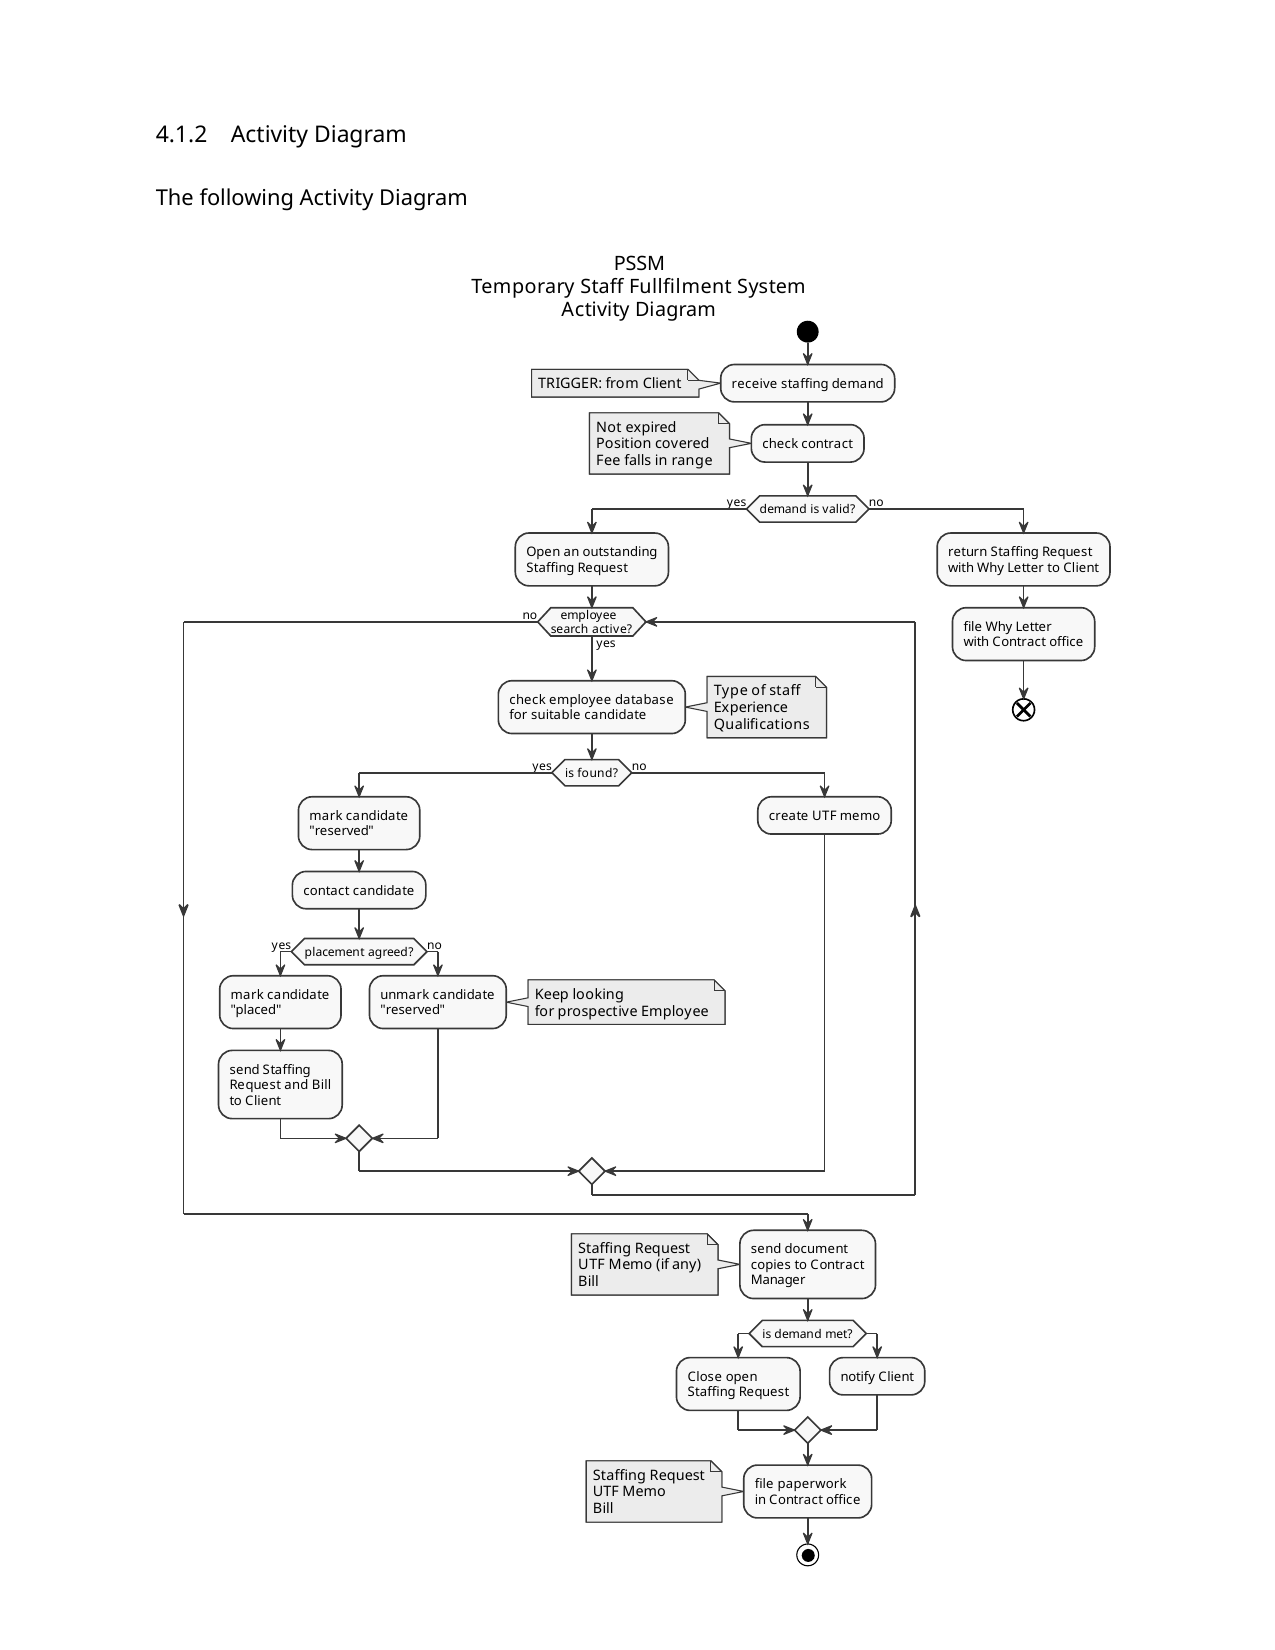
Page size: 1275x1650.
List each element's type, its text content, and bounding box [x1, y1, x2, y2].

text The following Activity Diagram [118, 181, 1157, 212]
text 4.1.2 Activity Diagram [118, 118, 1157, 149]
